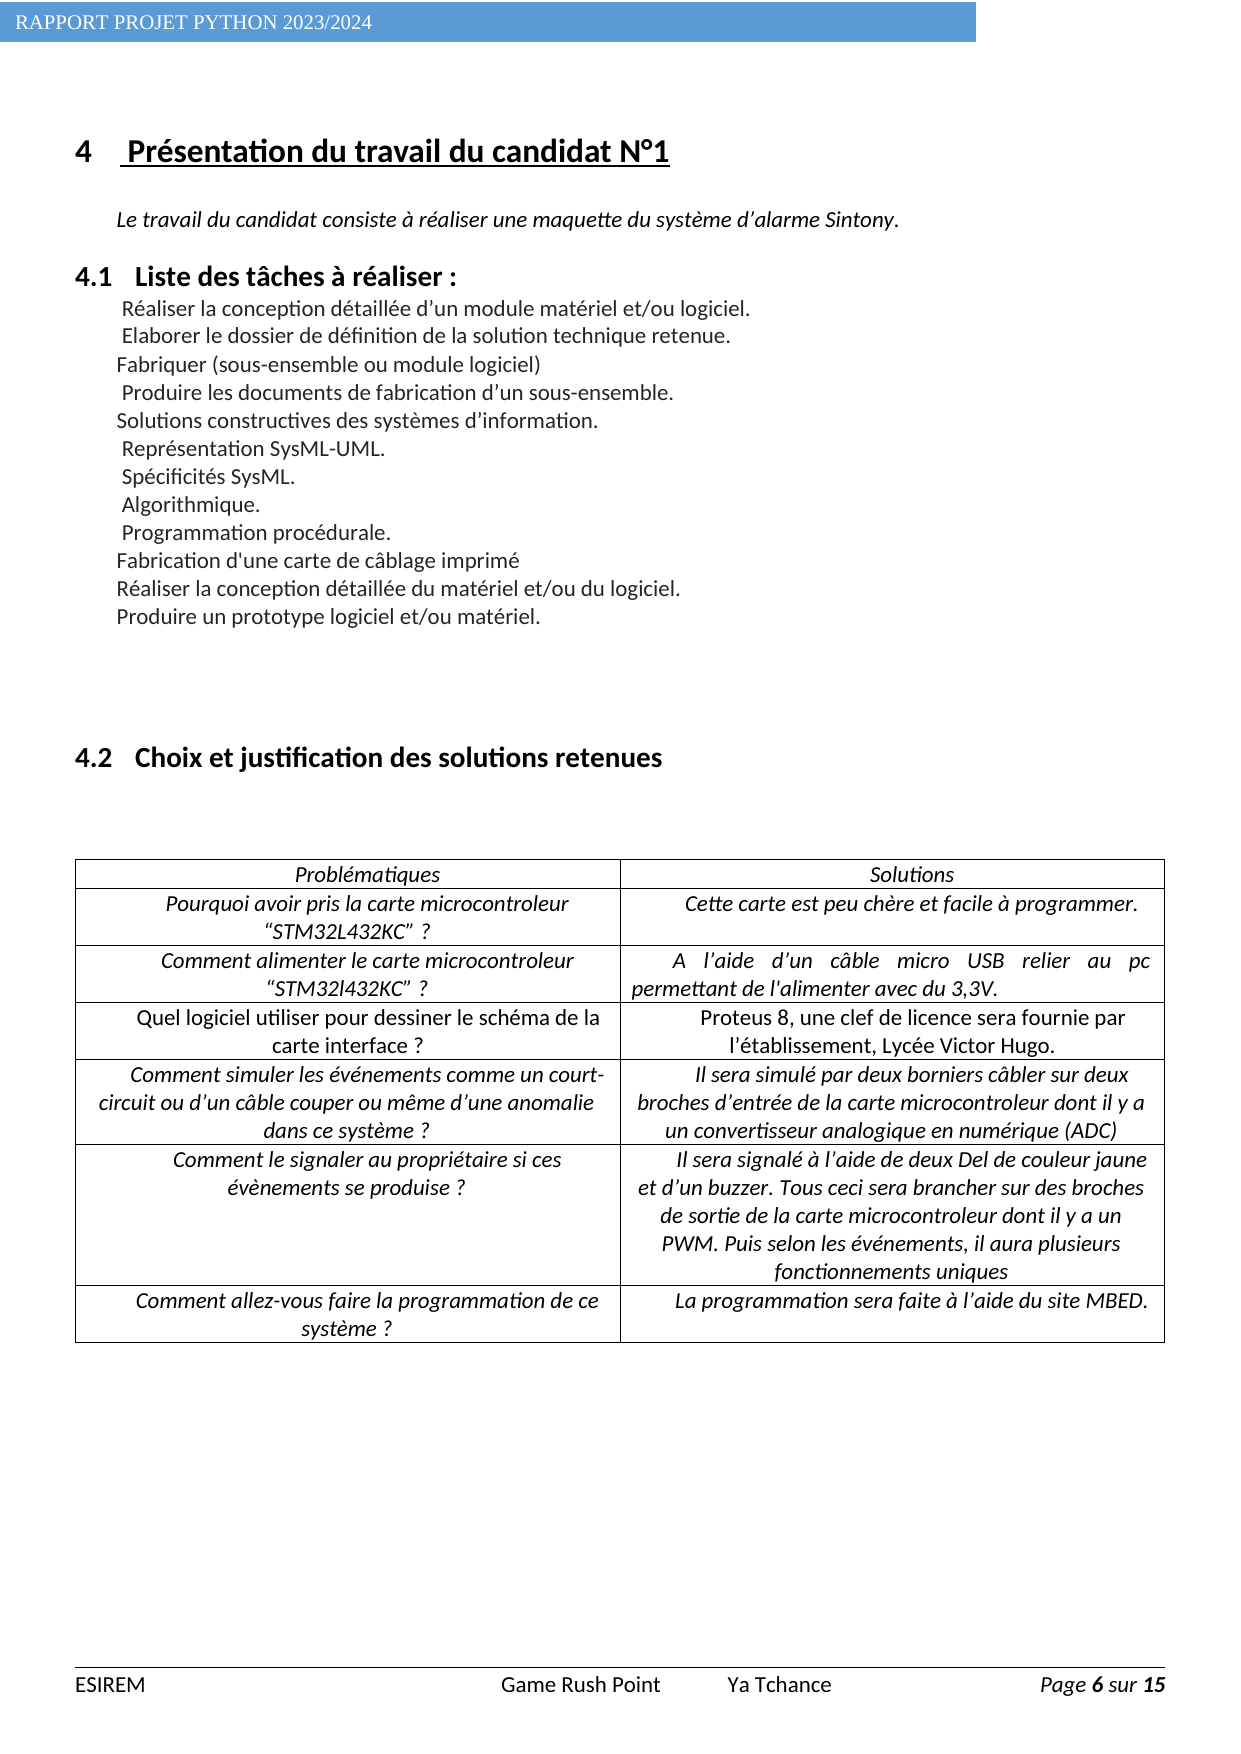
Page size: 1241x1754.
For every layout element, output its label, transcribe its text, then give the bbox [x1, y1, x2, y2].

text Produire un prototype logiciel et/ou matériel. [75, 602, 1165, 630]
text Programmation procédurale. [75, 518, 1165, 546]
table_cell Il sera signalé à l’aide de deux Del de couleur jaune et d’un buzzer. Tous ceci sera brancher sur des broches de sortie de la carte microcontroleur dont il y a un PWM. Puis selon les événements, il aura plusieurs fonctionnements uniques [621, 1145, 1164, 1285]
table_cell A l’aide d’un câble micro USB relier au pc permettant de l'alimenter avec du 3,3V. [621, 946, 1164, 1002]
text Le travail du candidat consiste à réaliser une maquette du système d’alarme Sintony. [75, 205, 1165, 233]
subtitle Liste des tâches à réaliser : [75, 258, 1165, 294]
text Algorithmique. [75, 490, 1165, 518]
table_cell La programmation sera faite à l’aide du site MBED. [621, 1286, 1164, 1342]
text Produire les documents de fabrication d’un sous-ensemble. [75, 378, 1165, 406]
subtitle Choix et justification des solutions retenues [75, 739, 1165, 774]
text Réaliser la conception détaillée du matériel et/ou du logiciel. [75, 574, 1165, 602]
subtitle Présentation du travail du candidat N°1 [75, 130, 1165, 171]
text Fabriquer (sous-ensemble ou module logiciel) [75, 350, 1165, 378]
text Réaliser la conception détaillée d’un module matériel et/ou logiciel. [75, 294, 1165, 322]
table_header Problématiques [76, 860, 620, 888]
table_cell Proteus 8, une clef de licence sera fournie par l’établissement, Lycée Victor Hugo. [621, 1003, 1164, 1059]
table_cell Comment le signaler au propriétaire si ces évènements se produise ? [76, 1145, 620, 1285]
text Solutions constructives des systèmes d’information. [75, 406, 1165, 434]
text Spécificités SysML. [75, 462, 1165, 490]
text Elaborer le dossier de définition de la solution technique retenue. [75, 322, 1165, 350]
table_cell Pourquoi avoir pris la carte microcontroleur “STM32L432KC” ? [76, 889, 620, 945]
table_header Solutions [621, 860, 1164, 888]
table_cell Comment simuler les événements comme un court-circuit ou d’un câble couper ou même d’une anomalie dans ce système ? [76, 1060, 620, 1144]
text Fabrication d'une carte de câblage imprimé [75, 546, 1165, 574]
table_cell Cette carte est peu chère et facile à programmer. [621, 889, 1164, 945]
table_cell Quel logiciel utiliser pour dessiner le schéma de la carte interface ? [76, 1003, 620, 1059]
table_cell Comment allez-vous faire la programmation de ce système ? [76, 1286, 620, 1342]
text Représentation SysML-UML. [75, 434, 1165, 462]
table_cell Comment alimenter le carte microcontroleur “STM32l432KC” ? [76, 946, 620, 1002]
table_cell Il sera simulé par deux borniers câbler sur deux broches d’entrée de la carte microcontroleur dont il y a un convertisseur analogique en numérique (ADC) [621, 1060, 1164, 1144]
